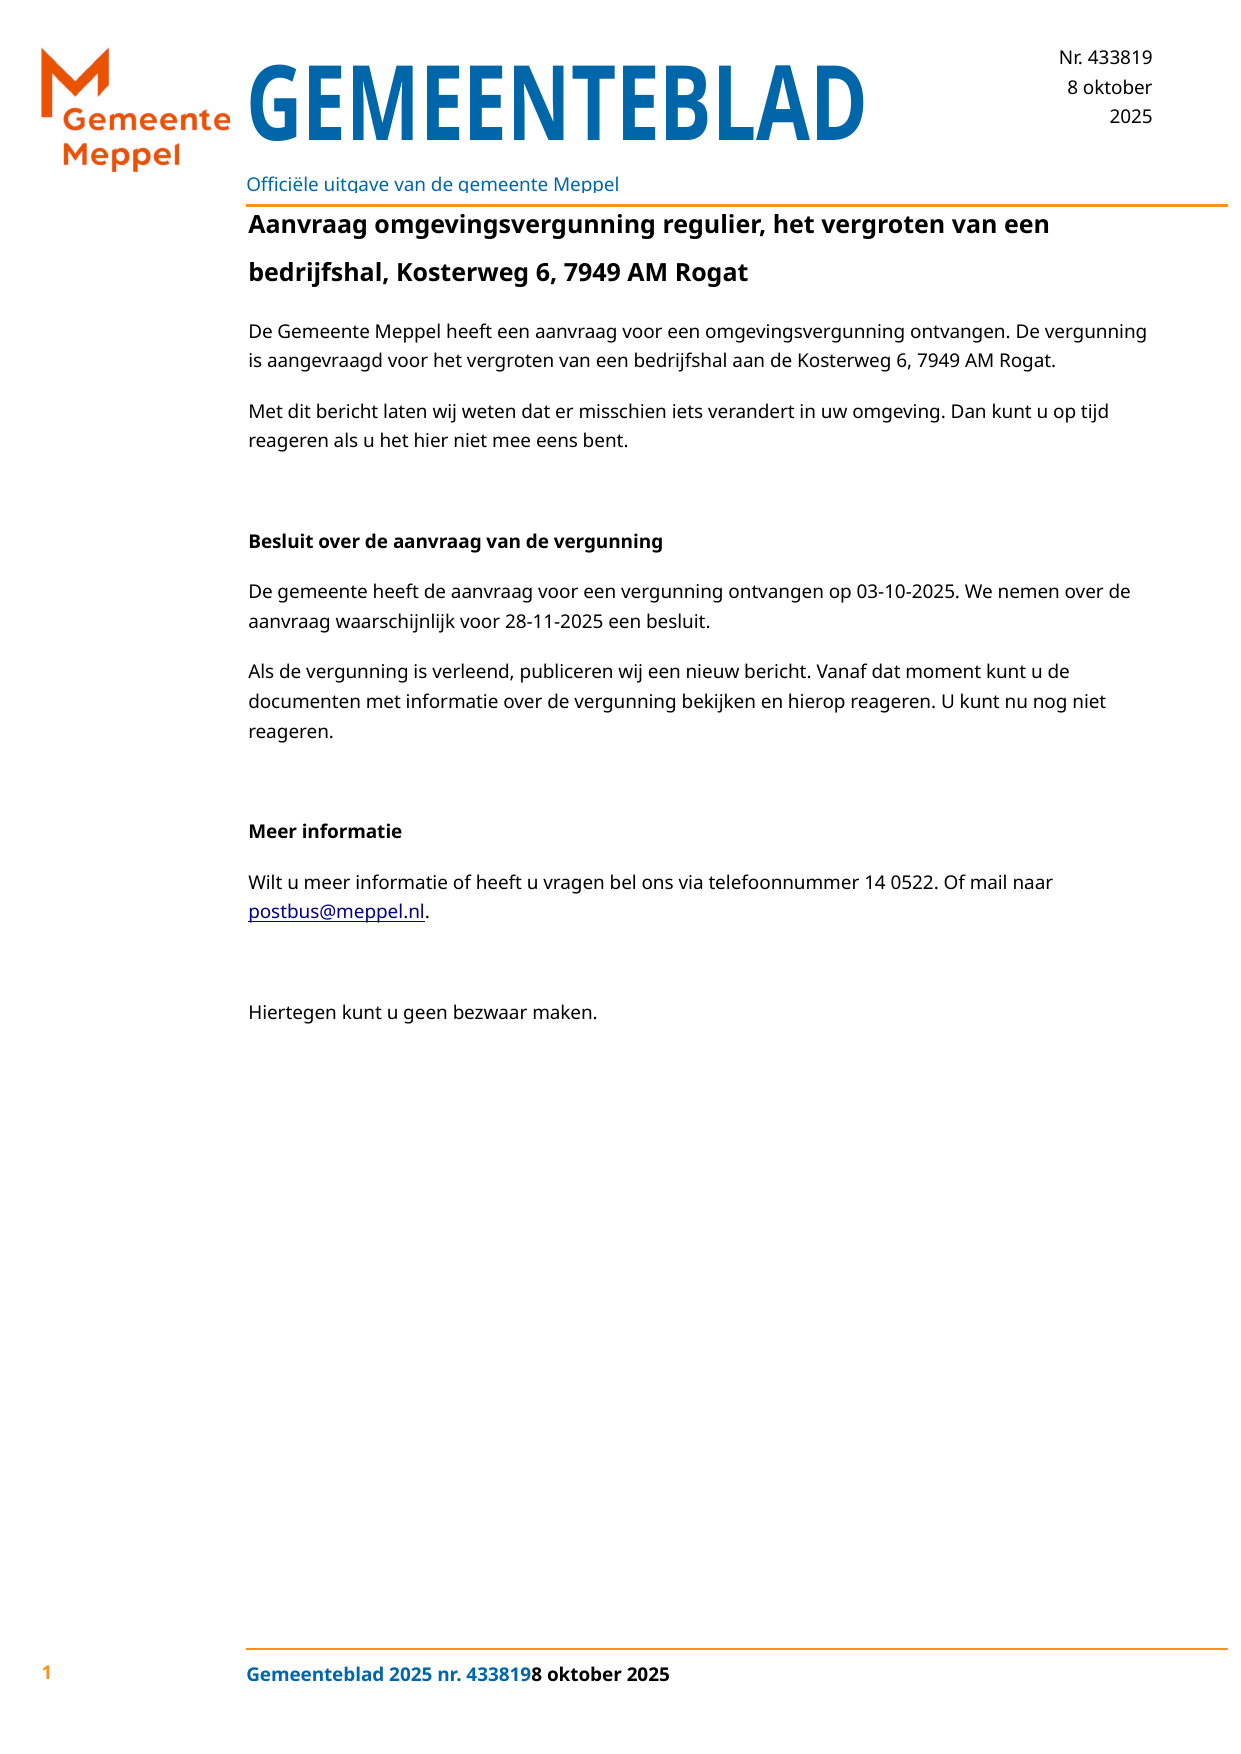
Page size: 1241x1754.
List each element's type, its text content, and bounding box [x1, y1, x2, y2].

text De Gemeente Meppel heeft een aanvraag voor een omgevingsvergunning ontvangen. De vergunning is aangevraagd voor het vergroten van een bedrijfshal aan de Kosterweg 6, 7949 AM Rogat. [248, 318, 1152, 373]
text Hiertegen kunt u geen bezwaar maken. [248, 999, 1152, 1025]
text Aanvraag omgevingsvergunning regulier, het vergroten van een bedrijfshal, Kosterweg 6, 7949 AM Rogat [248, 207, 1152, 288]
text Wilt u meer informatie of heeft u vragen bel ons via telefoonnummer 14 0522. Of mail naar postbus@meppel.nl. [248, 869, 1152, 924]
text Meer informatie [248, 819, 1152, 844]
text De gemeente heeft de aanvraag voor een vergunning ontvangen op 03-10-2025. We nemen over de aanvraag waarschijnlijk voor 28-11-2025 een besluit. [248, 579, 1152, 634]
text Als de vergunning is verleend, publiceren wij een nieuw bericht. Vanaf dat moment kunt u de documenten met informatie over de vergunning bekijken en hierop reageren. U kunt nu nog niet reageren. [248, 659, 1152, 744]
text Met dit bericht laten wij weten dat er misschien iets verandert in uw omgeving. Dan kunt u op tijd reageren als u het hier niet mee eens bent. [248, 398, 1152, 453]
picture [41, 47, 231, 172]
text Besluit over de aanvraag van de vergunning [248, 528, 1152, 554]
